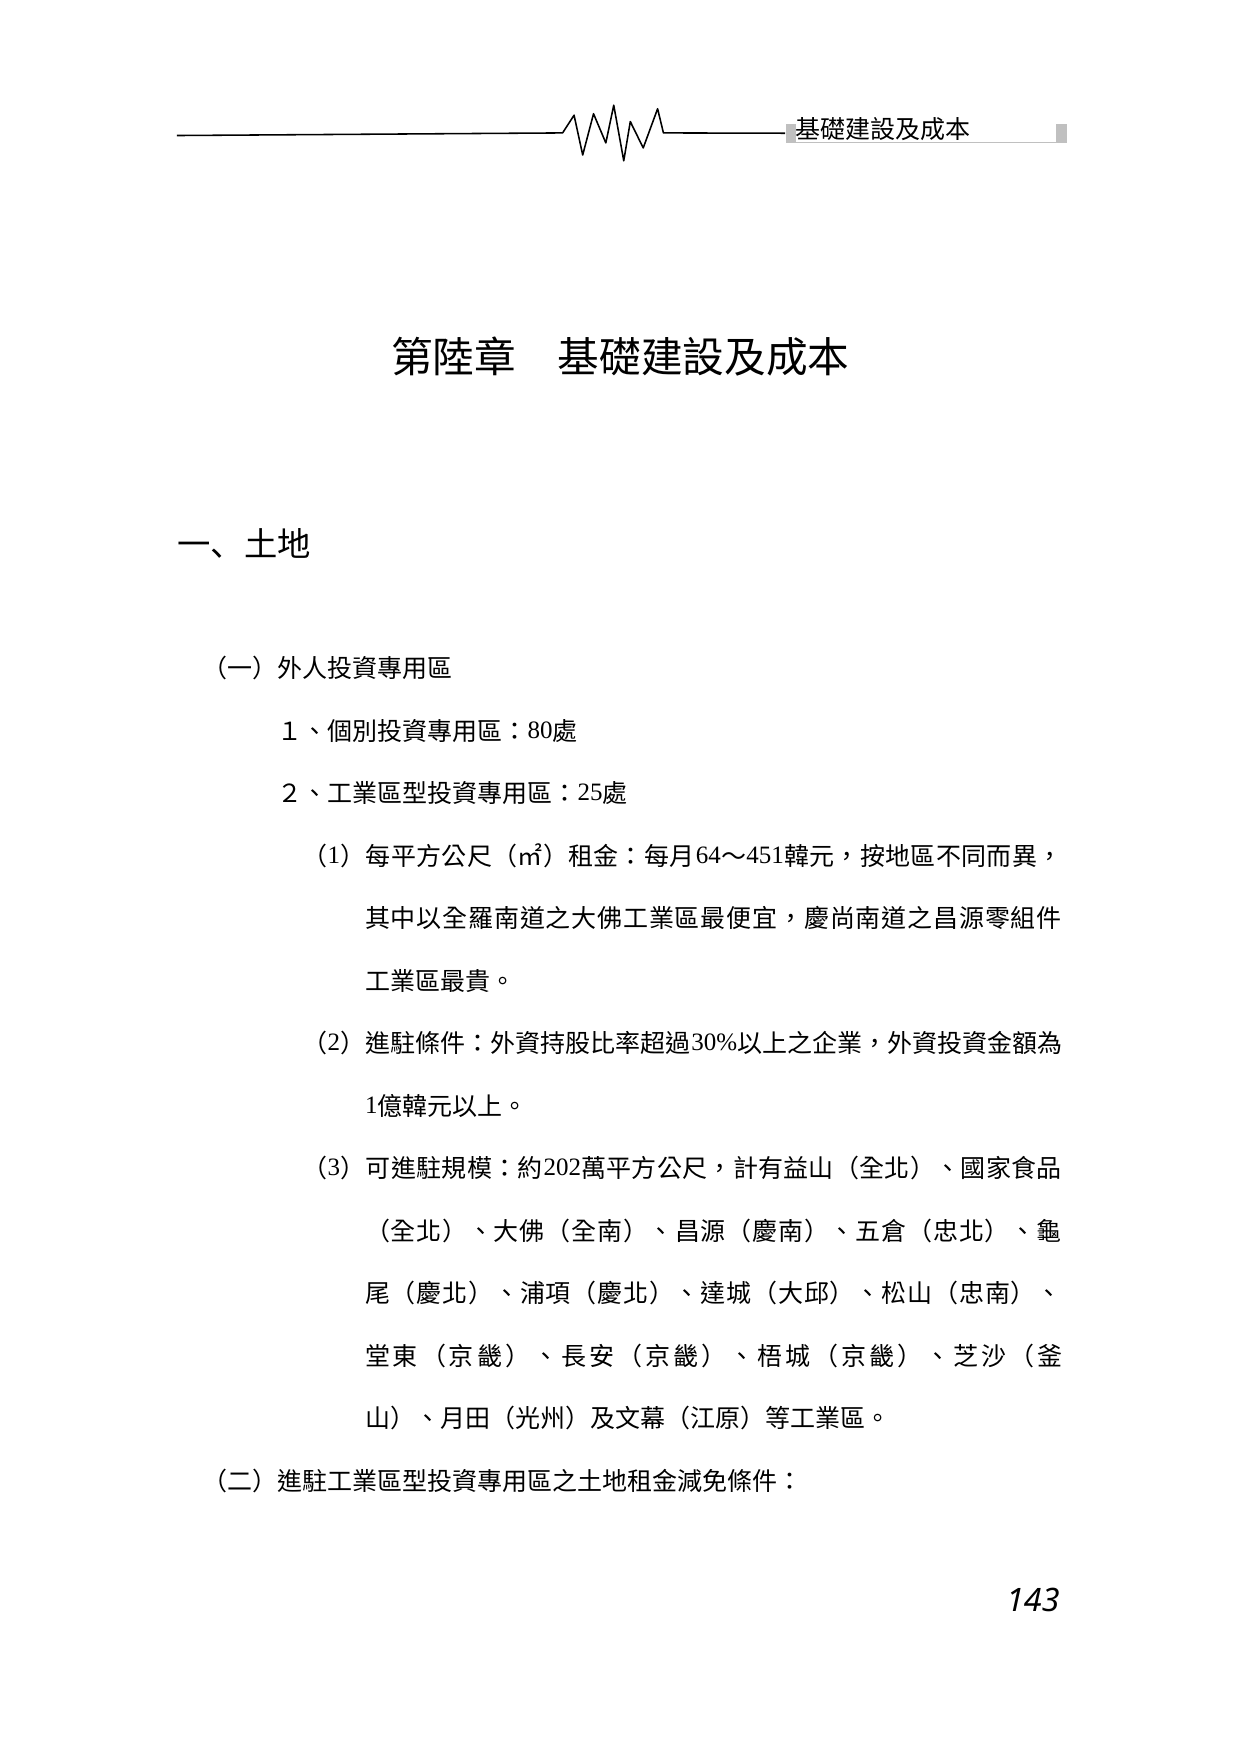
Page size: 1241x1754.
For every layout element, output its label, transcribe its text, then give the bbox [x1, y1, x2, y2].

text １、個別投資專用區：80處 [277, 688, 1063, 750]
text （1）每平方公尺（㎡）租金：每月64～451韓元，按地區不同而異，其中以全羅南道之大佛工業區最便宜，慶尚南道之昌源零組件工業區最貴。 [302, 813, 1063, 1000]
text 第陸章 基礎建設及成本 [177, 313, 1063, 375]
text （二）進駐工業區型投資專用區之土地租金減免條件： [202, 1438, 1063, 1500]
text 一、土地 [177, 500, 1063, 563]
text （2）進駐條件：外資持股比率超過30%以上之企業，外資投資金額為1億韓元以上。 [302, 1000, 1063, 1125]
text ２、工業區型投資專用區：25處 [277, 750, 1063, 813]
text （一）外人投資專用區 [202, 625, 1063, 688]
text （3）可進駐規模：約202萬平方公尺，計有益山（全北）、國家食品（全北）、大佛（全南）、昌源（慶南）、五倉（忠北）、龜尾（慶北）、浦項（慶北）、達城（大邱）、松山（忠南）、堂東（京畿）、長安（京畿）、梧城（京畿）、芝沙（釜山）、月田（光州）及文幕（江原）等工業區。 [302, 1125, 1063, 1438]
